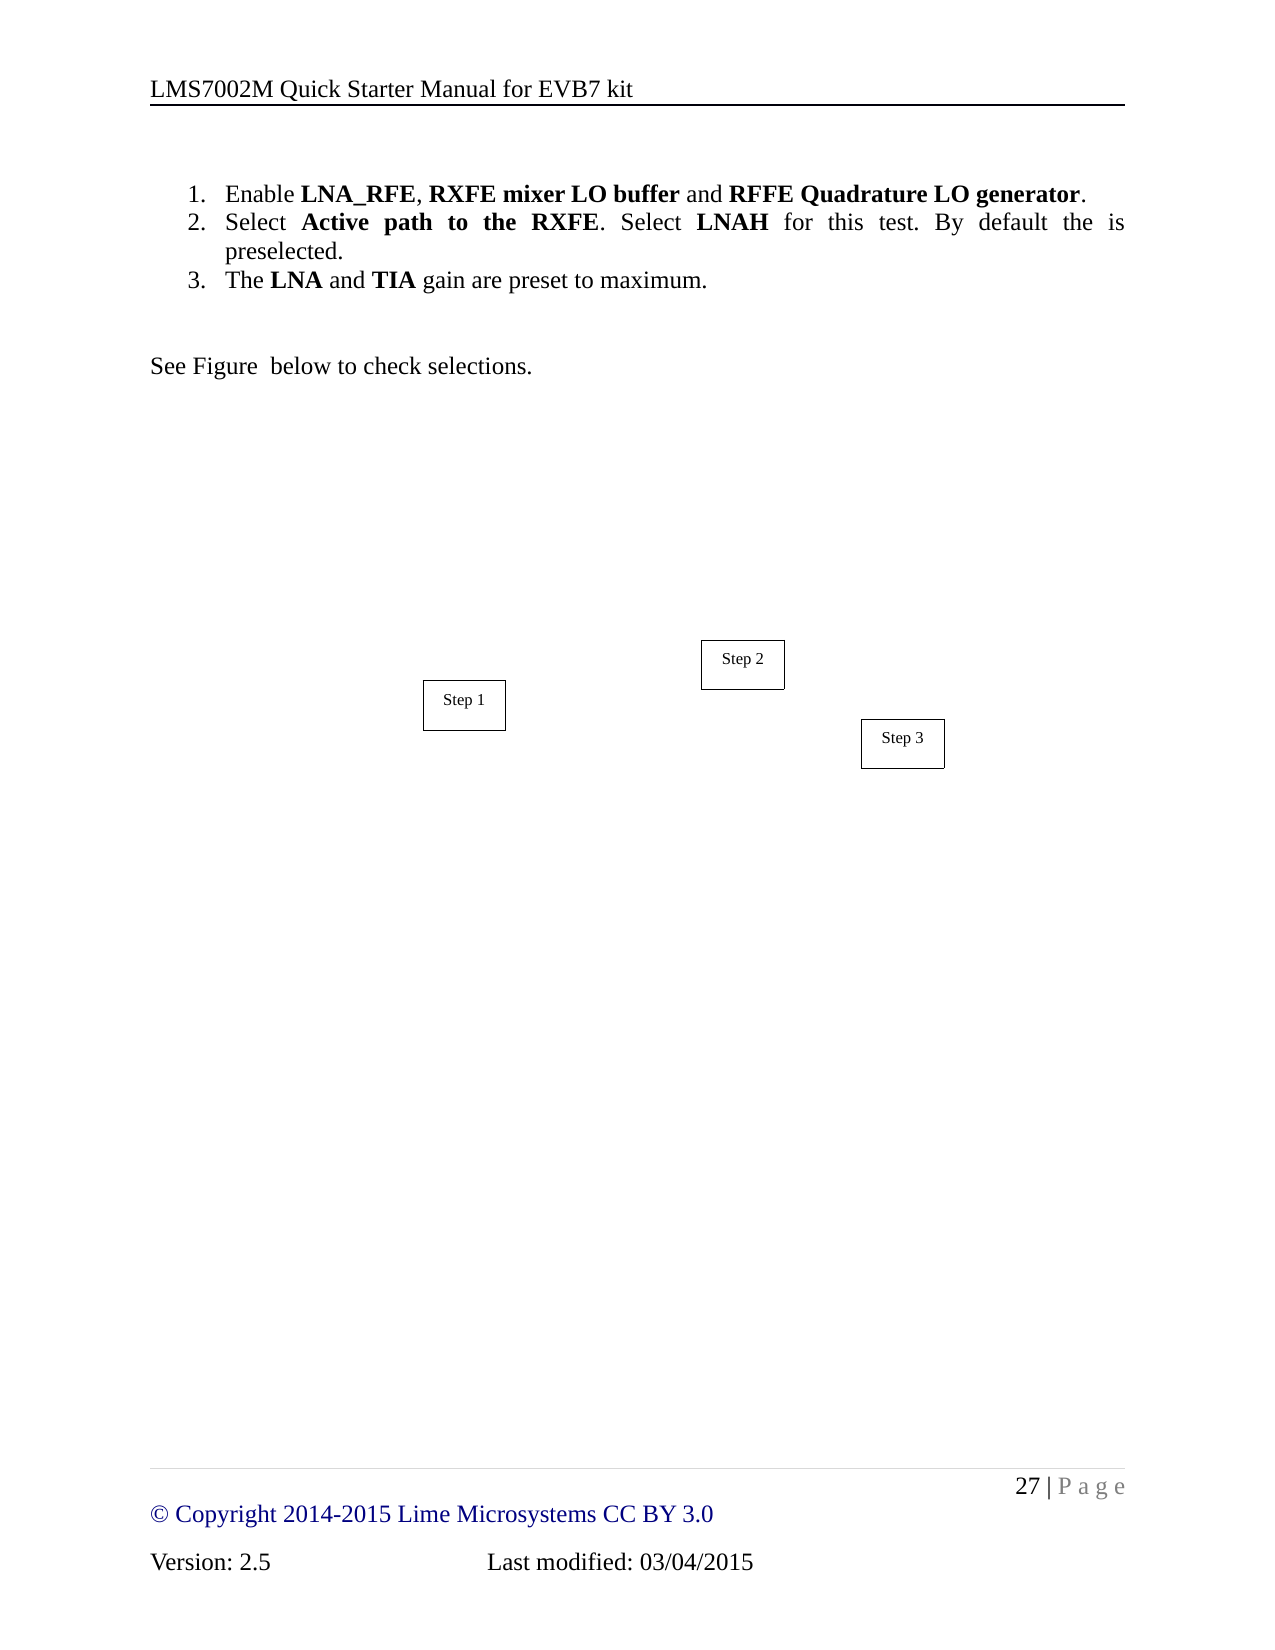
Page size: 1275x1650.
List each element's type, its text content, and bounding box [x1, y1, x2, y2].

text Step 2 [710, 649, 775, 668]
list Select Active path to the RXFE. Select LNAH for this test. By default the is preselected. [187, 207, 1125, 265]
text Step 3 [870, 728, 935, 747]
text Step 1 [431, 689, 497, 708]
list The LNA and TIA gain are preset to maximum. [187, 265, 1125, 294]
list Enable LNA_RFE, RXFE mixer LO buffer and RFFE Quadrature LO generator. [187, 179, 1125, 207]
text See Figure below to check selections. [150, 351, 1125, 380]
